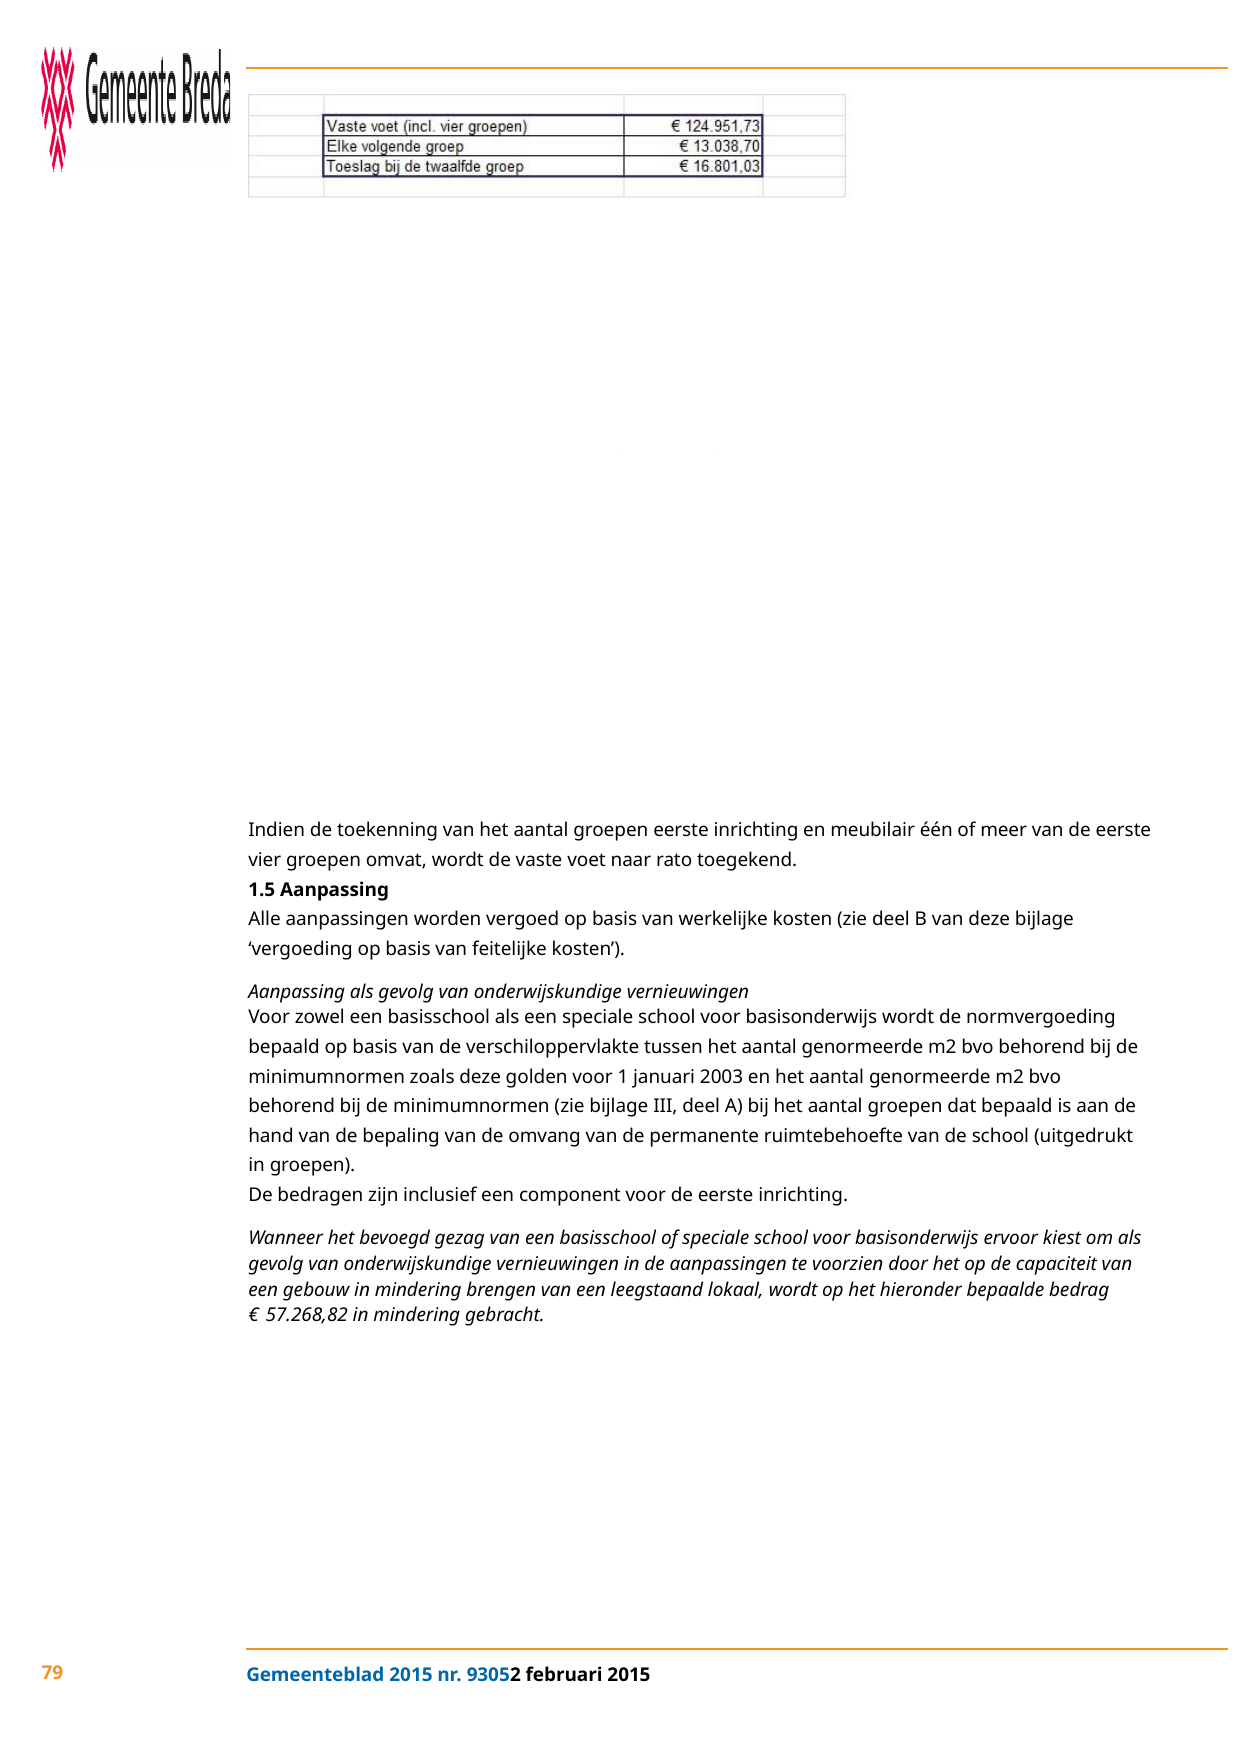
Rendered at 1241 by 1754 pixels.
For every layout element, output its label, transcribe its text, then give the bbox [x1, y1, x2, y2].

picture [248, 94, 1152, 817]
text Voor zowel een basisschool als een speciale school voor basisonderwijs wordt de normvergoeding bepaald op basis van de verschiloppervlakte tussen het aantal genormeerde m2 bvo behorend bij de minimumnormen zoals deze golden voor 1 januari 2003 en het aantal genormeerde m2 bvo behorend bij de minimumnormen (zie bijlage III, deel A) bij het aantal groepen dat bepaald is aan de hand van de bepaling van de omvang van de permanente ruimtebehoefte van de school (uitgedrukt in groepen). [248, 1004, 1152, 1177]
text 1.5 Aanpassing [248, 876, 1152, 901]
picture [41, 47, 231, 172]
text Indien de toekenning van het aantal groepen eerste inrichting en meubilair één of meer van de eerste vier groepen omvat, wordt de vaste voet naar rato toegekend. [248, 817, 1152, 872]
text Alle aanpassingen worden vergoed op basis van werkelijke kosten (zie deel B van deze bijlage ‘vergoeding op basis van feitelijke kosten’). [248, 905, 1152, 961]
text De bedragen zijn inclusief een component voor de eerste inrichting. [248, 1181, 1152, 1207]
text Aanpassing als gevolg van onderwijskundige vernieuwingen [248, 978, 1152, 1004]
text Wanneer het bevoegd gezag van een basisschool of speciale school voor basisonderwijs ervoor kiest om als gevolg van onderwijskundige vernieuwingen in de aanpassingen te voorzien door het op de capaciteit van een gebouw in mindering brengen van een leegstaand lokaal, wordt op het hieronder bepaalde bedrag € 57.268,82 in mindering gebracht. [248, 1224, 1152, 1327]
